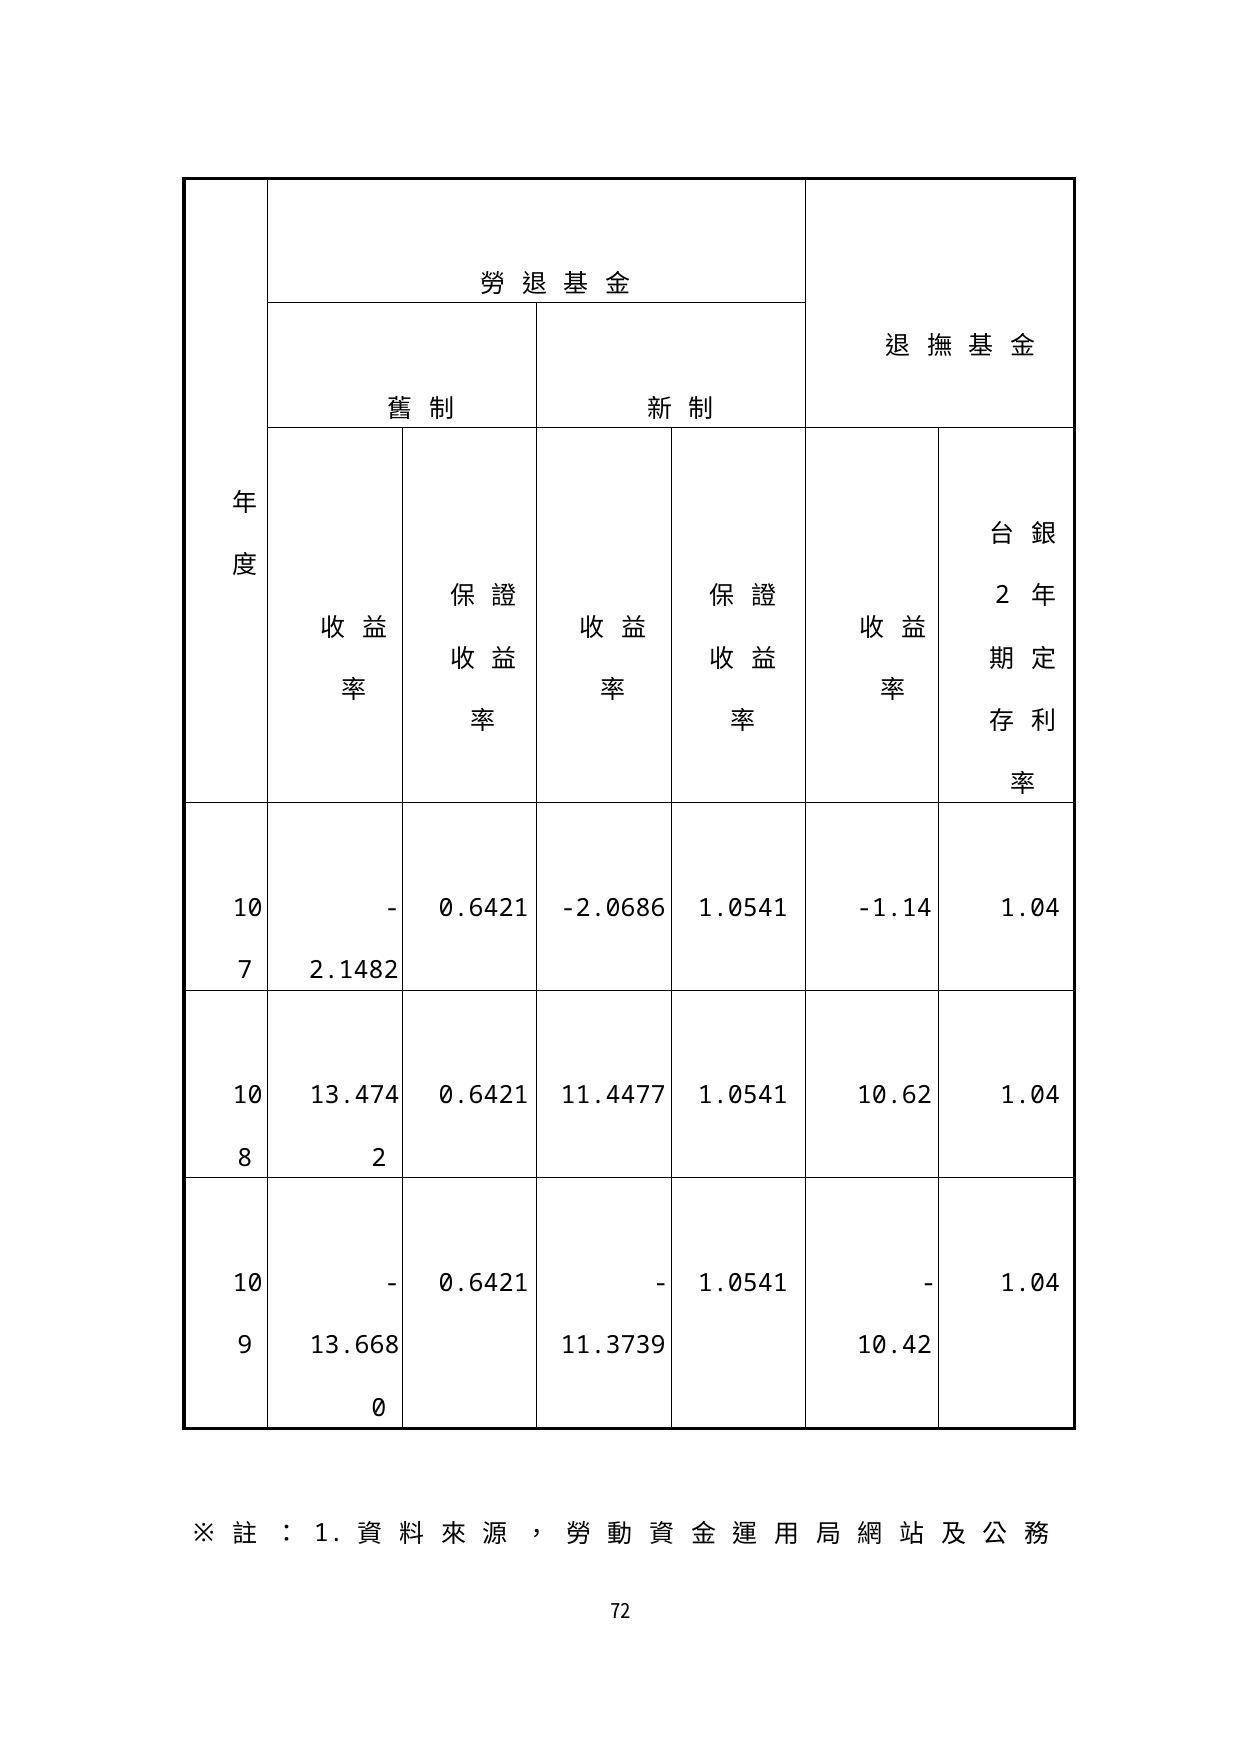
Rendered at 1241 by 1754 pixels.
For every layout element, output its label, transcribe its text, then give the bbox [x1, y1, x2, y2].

table_cell 新制 [537, 303, 805, 427]
table_cell 1.0541 [672, 1178, 805, 1427]
table_cell -10.42 [806, 1178, 938, 1427]
table_cell 11.4477 [537, 991, 671, 1177]
table_cell 保證收益率 [672, 428, 805, 802]
table_header 退撫基金 [806, 180, 1073, 427]
table_cell 1.0541 [672, 803, 805, 990]
table_cell 13.4742 [268, 991, 402, 1177]
table_cell 收益率 [268, 428, 402, 802]
table_cell -2.0686 [537, 803, 671, 990]
table_cell 1.04 [939, 1178, 1073, 1427]
table_cell 1.04 [939, 991, 1073, 1177]
text ※註：1.資料來源，勞動資金運用局網站及公務 [183, 1490, 1058, 1552]
table_cell 收益率 [537, 428, 671, 802]
table_cell 107 [186, 803, 267, 990]
table_cell 109 [186, 1178, 267, 1427]
table_cell -2.1482 [268, 803, 402, 990]
table_header 勞退基金 [268, 180, 805, 302]
table_cell 1.0541 [672, 991, 805, 1177]
table_cell 10.62 [806, 991, 938, 1177]
table_cell 0.6421 [403, 991, 536, 1177]
table_cell 舊制 [268, 303, 536, 427]
table_cell 保證收益率 [403, 428, 536, 802]
table_cell 台銀2年期定存利率 [939, 428, 1073, 802]
table_cell -1.14 [806, 803, 938, 990]
table_cell 0.6421 [403, 1178, 536, 1427]
table_header 年度 [186, 180, 267, 802]
table_cell 0.6421 [403, 803, 536, 990]
table_cell -13.6680 [268, 1178, 402, 1427]
table_cell -11.3739 [537, 1178, 671, 1427]
table_cell 收益率 [806, 428, 938, 802]
table_cell 1.04 [939, 803, 1073, 990]
table_cell 108 [186, 991, 267, 1177]
